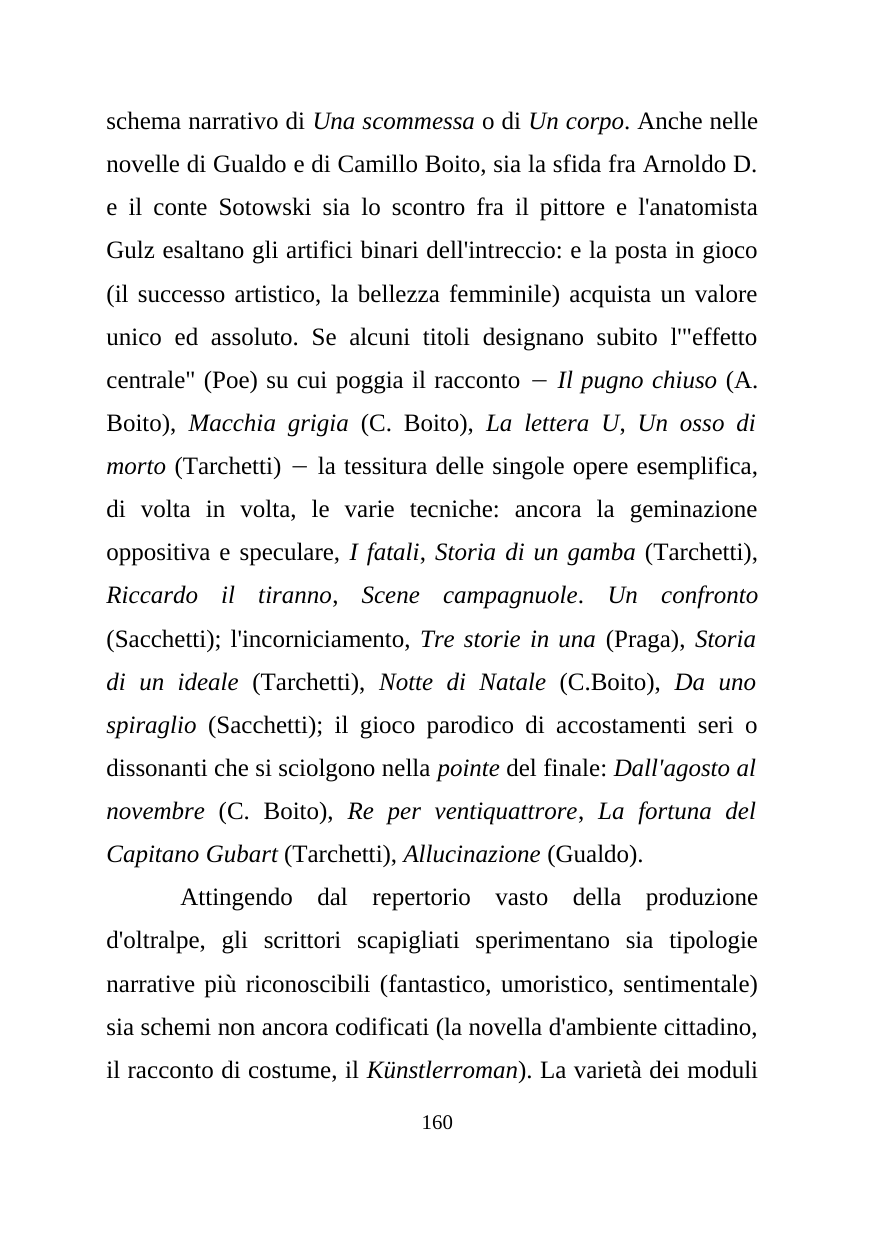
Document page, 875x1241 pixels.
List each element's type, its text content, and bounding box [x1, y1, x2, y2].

text Attingendo dal repertorio vasto della produzione d'oltralpe, gli scrittori scapigliati sperimentano sia tipologie narrative più riconoscibili (fantastico, umoristico, sentimentale) sia schemi non ancora codificati (la novella d'ambiente cittadino, il racconto di costume, il Künstlerroman). La varietà dei moduli [106, 882, 758, 1084]
text schema narrativo di Una scommessa o di Un corpo. Anche nelle novelle di Gualdo e di Camillo Boito, sia la sfida fra Arnoldo D. e il conte Sotowski sia lo scontro fra il pittore e l'anatomista Gulz esaltano gli artifici binari dell'intreccio: e la posta in gioco (il successo artistico, la bellezza femminile) acquista un valore unico ed assoluto. Se alcuni titoli designano subito l'"effetto centrale" (Poe) su cui poggia il racconto ¾ Il pugno chiuso (A. Boito), Macchia grigia (C. Boito), La lettera U, Un osso di morto (Tarchetti) ¾ la tessitura delle singole opere esemplifica, di volta in volta, le varie tecniche: ancora la geminazione oppositiva e speculare, I fatali, Storia di un gamba (Tarchetti), Riccardo il tiranno, Scene campagnuole. Un confronto (Sacchetti); l'incorniciamento, Tre storie in una (Praga), Storia di un ideale (Tarchetti), Notte di Natale (C.Boito), Da uno spiraglio (Sacchetti); il gioco parodico di accostamenti seri o dissonanti che si sciolgono nella pointe del finale: Dall'agosto al novembre (C. Boito), Re per ventiquattrore, La fortuna del Capitano Gubart (Tarchetti), Allucinazione (Gualdo). [106, 106, 758, 868]
